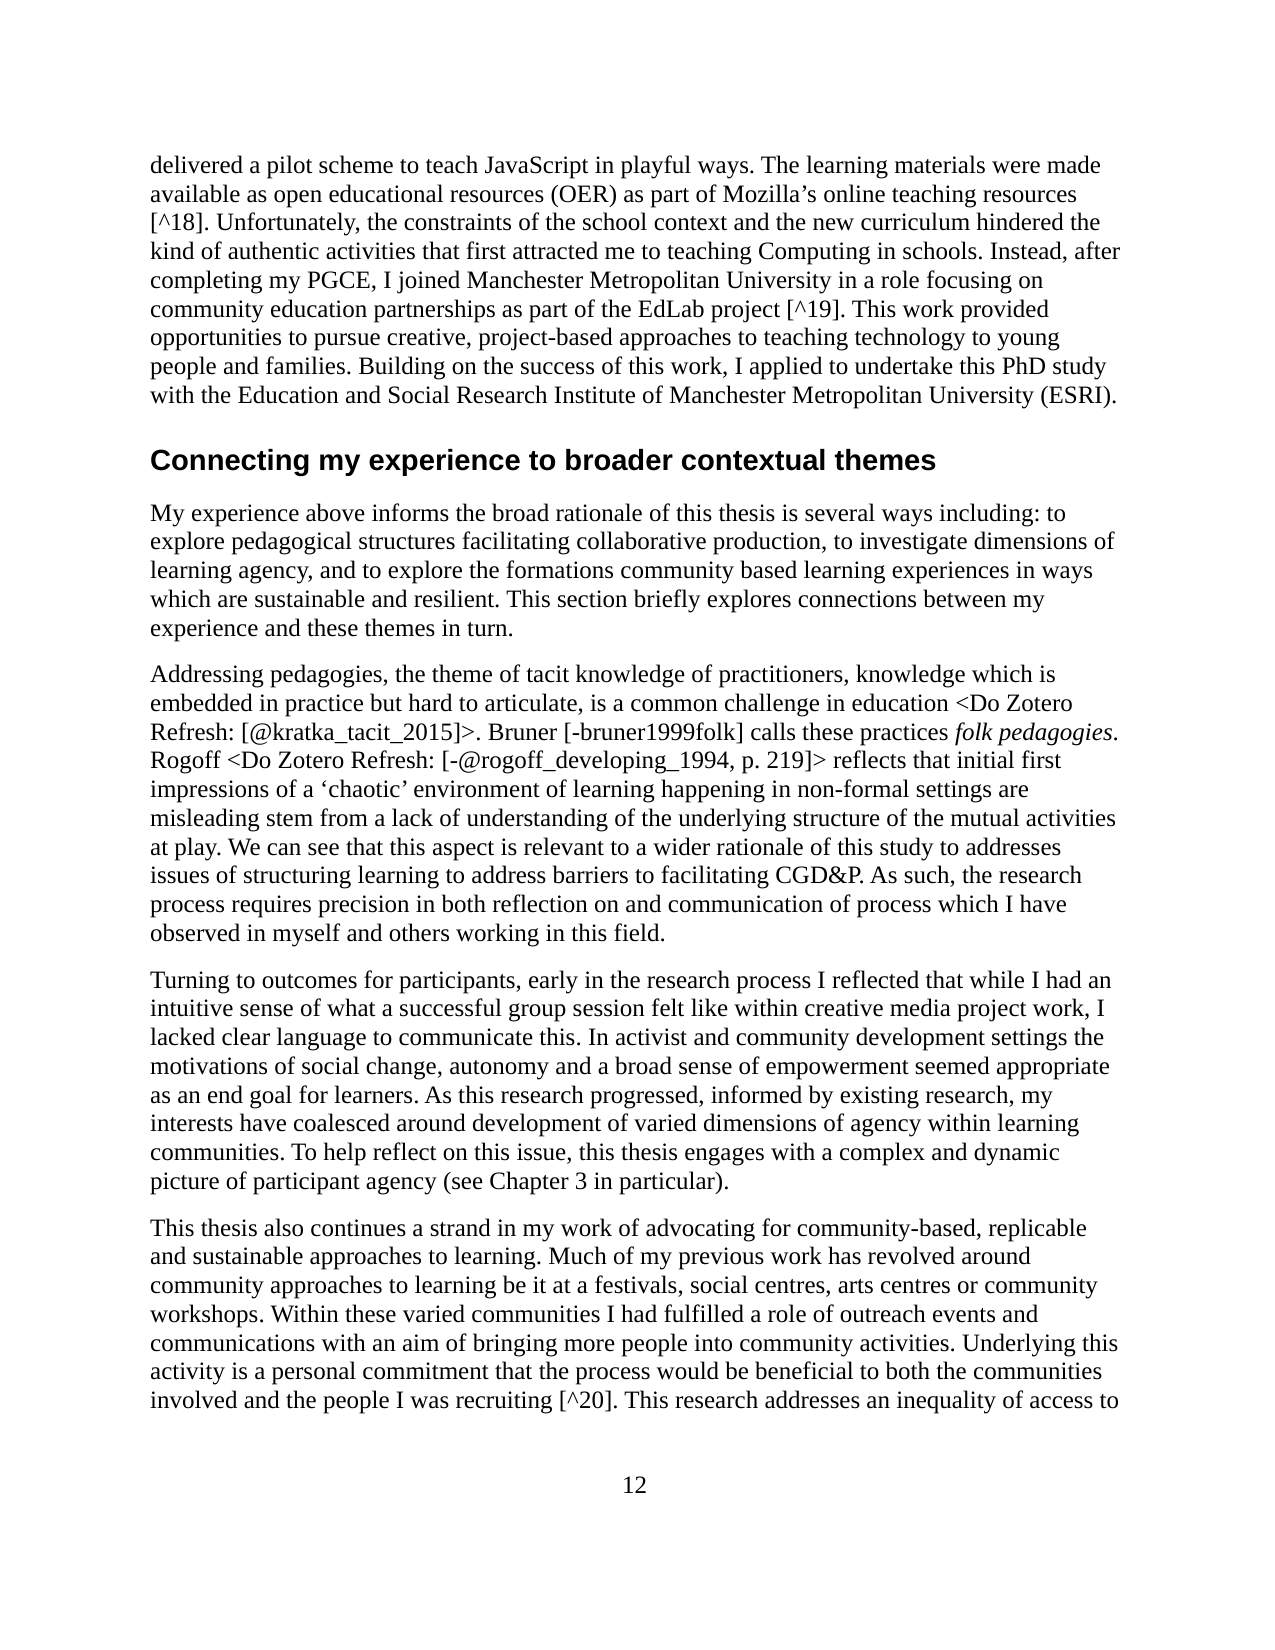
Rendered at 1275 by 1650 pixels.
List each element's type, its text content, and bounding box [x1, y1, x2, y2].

text Addressing pedagogies, the theme of tacit knowledge of practitioners, knowledge which is embedded in practice but hard to articulate, is a common challenge in education <Do Zotero Refresh: [@kratka_tacit_2015]>. Bruner [-bruner1999folk] calls these practices folk pedagogies. Rogoff <Do Zotero Refresh: [-@rogoff_developing_1994, p. 219]> reflects that initial first impressions of a ‘chaotic’ environment of learning happening in non-formal settings are misleading stem from a lack of understanding of the underlying structure of the mutual activities at play. We can see that this aspect is relevant to a wider rationale of this study to addresses issues of structuring learning to address barriers to facilitating CGD&P. As such, the research process requires precision in both reflection on and communication of process which I have observed in myself and others working in this field. [150, 659, 1125, 947]
text Turning to outcomes for participants, early in the research process I reflected that while I had an intuitive sense of what a successful group session felt like within creative media project work, I lacked clear language to communicate this. In activist and community development settings the motivations of social change, autonomy and a broad sense of empowerment seemed appropriate as an end goal for learners. As this research progressed, informed by existing research, my interests have coalesced around development of varied dimensions of agency within learning communities. To help reflect on this issue, this thesis engages with a complex and dynamic picture of participant agency (see Chapter 3 in particular). [150, 965, 1125, 1195]
subtitle Connecting my experience to broader contextual themes [150, 443, 1125, 476]
text delivered a pilot scheme to teach JavaScript in playful ways. The learning materials were made available as open educational resources (OER) as part of Mozilla’s online teaching resources [^18]. Unfortunately, the constraints of the school context and the new curriculum hindered the kind of authentic activities that first attracted me to teaching Computing in schools. Instead, after completing my PGCE, I joined Manchester Metropolitan University in a role focusing on community education partnerships as part of the EdLab project [^19]. This work provided opportunities to pursue creative, project-based approaches to teaching technology to young people and families. Building on the success of this work, I applied to undertake this PhD study with the Education and Social Research Institute of Manchester Metropolitan University (ESRI). [150, 150, 1125, 409]
text This thesis also continues a strand in my work of advocating for community-based, replicable and sustainable approaches to learning. Much of my previous work has revolved around community approaches to learning be it at a festivals, social centres, arts centres or community workshops. Within these varied communities I had fulfilled a role of outreach events and communications with an aim of bringing more people into community activities. Underlying this activity is a personal commitment that the process would be beneficial to both the communities involved and the people I was recruiting [^20]. This research addresses an inequality of access to [150, 1213, 1125, 1414]
text My experience above informs the broad rationale of this thesis is several ways including: to explore pedagogical structures facilitating collaborative production, to investigate dimensions of learning agency, and to explore the formations community based learning experiences in ways which are sustainable and resilient. This section briefly explores connections between my experience and these themes in turn. [150, 498, 1125, 641]
